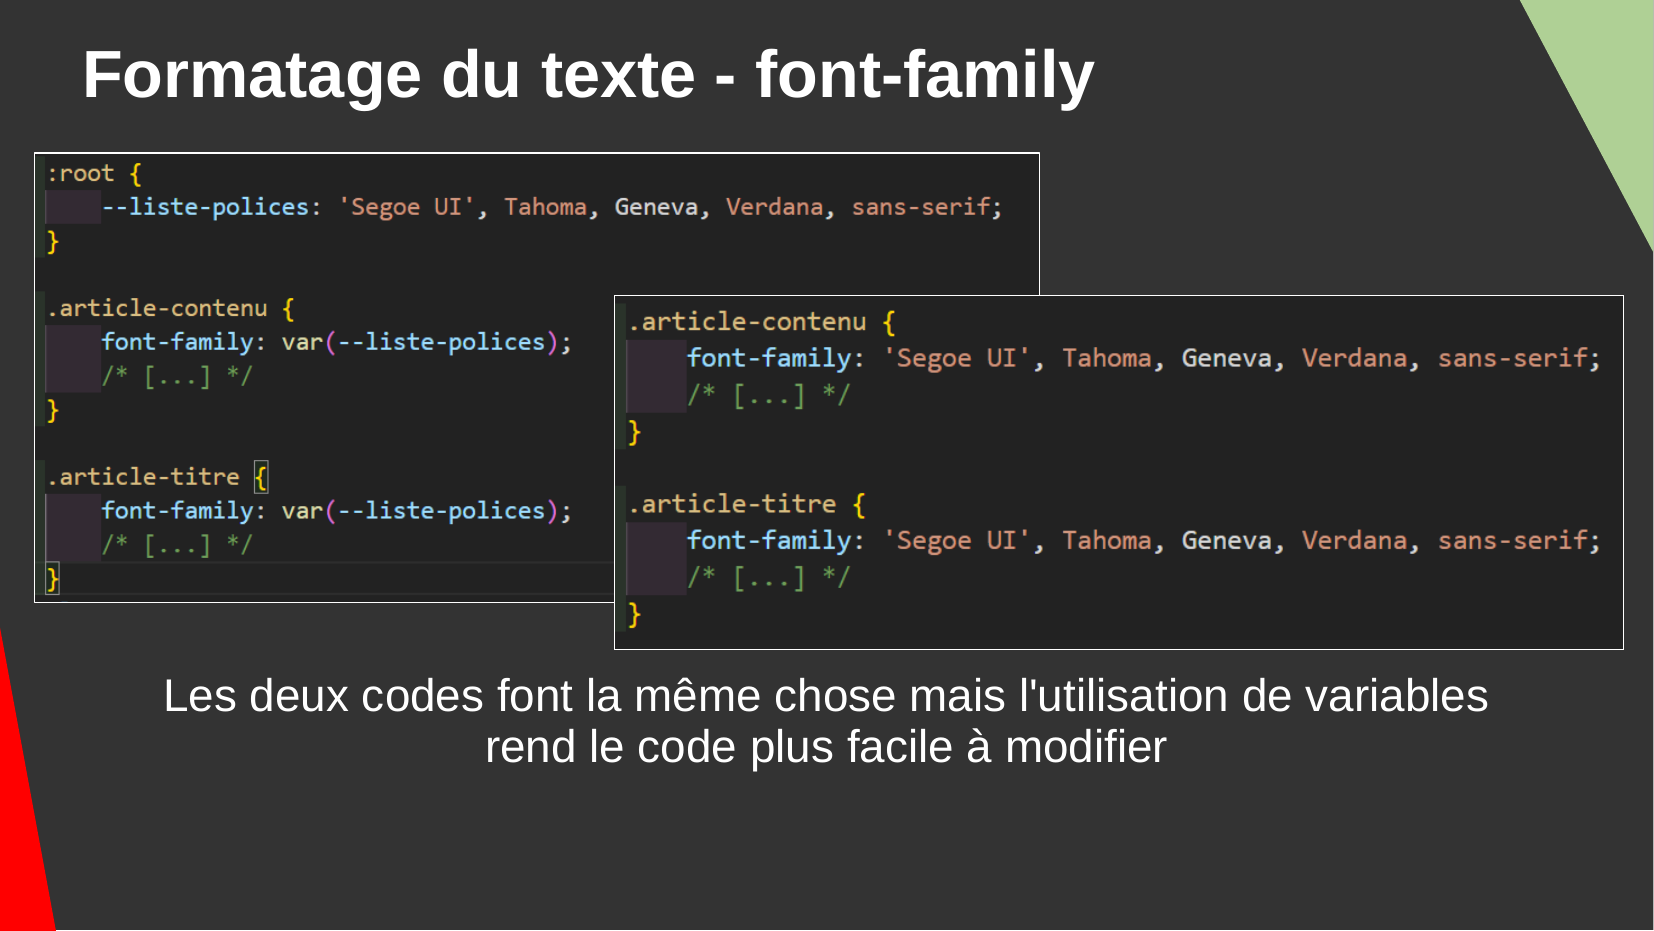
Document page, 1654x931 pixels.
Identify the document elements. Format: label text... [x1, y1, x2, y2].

picture [35, 153, 1624, 650]
title Formatage du texte - font-family [82, 37, 1571, 114]
text_box [0, 627, 56, 931]
text_box [1519, 0, 1654, 254]
title Les deux codes font la même chose mais l'utilisation de variables rend le code plus facile à modifier [126, 670, 1527, 773]
